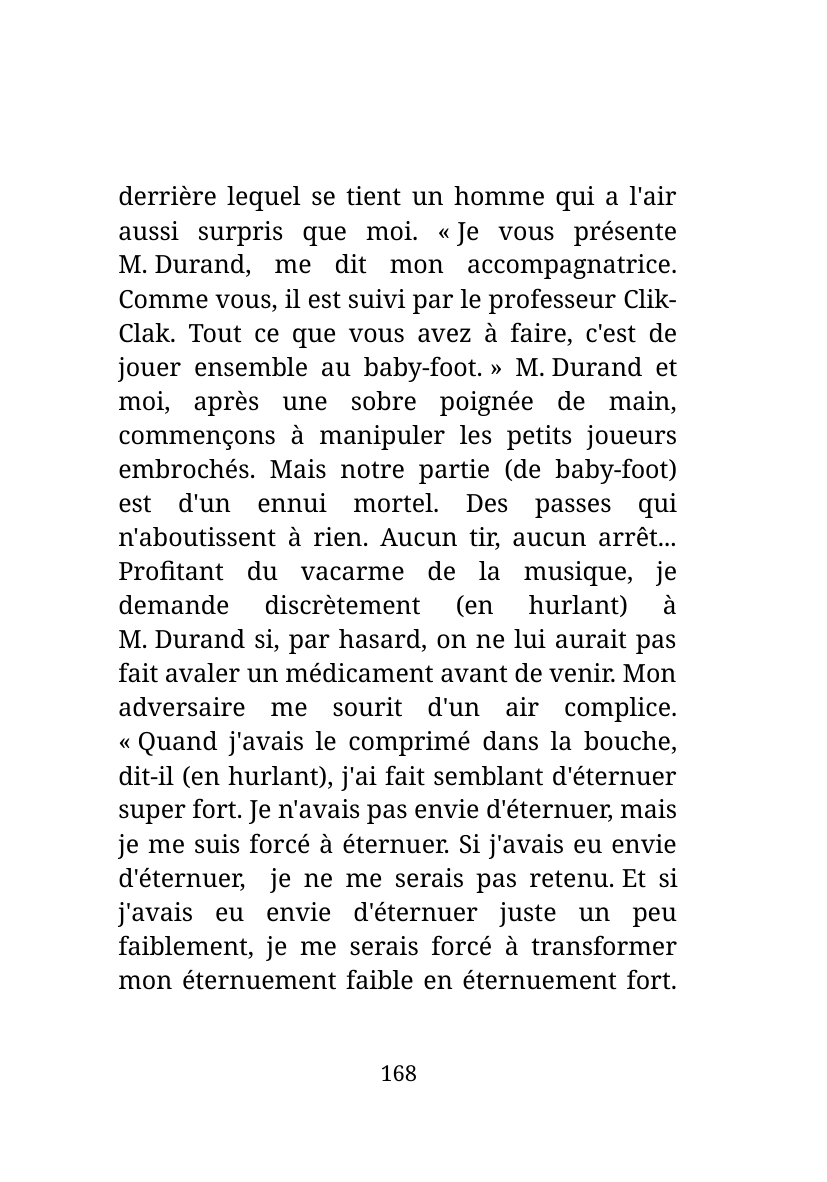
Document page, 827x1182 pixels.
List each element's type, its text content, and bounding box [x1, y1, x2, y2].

text derrière lequel se tient un homme qui a l'air aussi surpris que moi. « Je vous présente M. Durand, me dit mon accompagnatrice. Comme vous, il est suivi par le professeur Clik-Clak. Tout ce que vous avez à faire, c'est de jouer ensemble au baby-foot. » M. Durand et moi, après une sobre poignée de main, commençons à manipuler les petits joueurs embrochés. Mais notre partie (de baby-foot) est d'un ennui mortel. Des passes qui n'aboutissent à rien. Aucun tir, aucun arrêt... Profitant du vacarme de la musique, je demande discrètement (en hurlant) à M. Durand si, par hasard, on ne lui aurait pas fait avaler un médicament avant de venir. Mon adversaire me sourit d'un air complice. « Quand j'avais le comprimé dans la bouche, dit-il (en hurlant), j'ai fait semblant d'éternuer super fort. Je n'avais pas envie d'éternuer, mais je me suis forcé à éternuer. Si j'avais eu envie d'éternuer, je ne me serais pas retenu. Et si j'avais eu envie d'éternuer juste un peu faiblement, je me serais forcé à transformer mon éternuement faible en éternuement fort. [118, 179, 677, 997]
